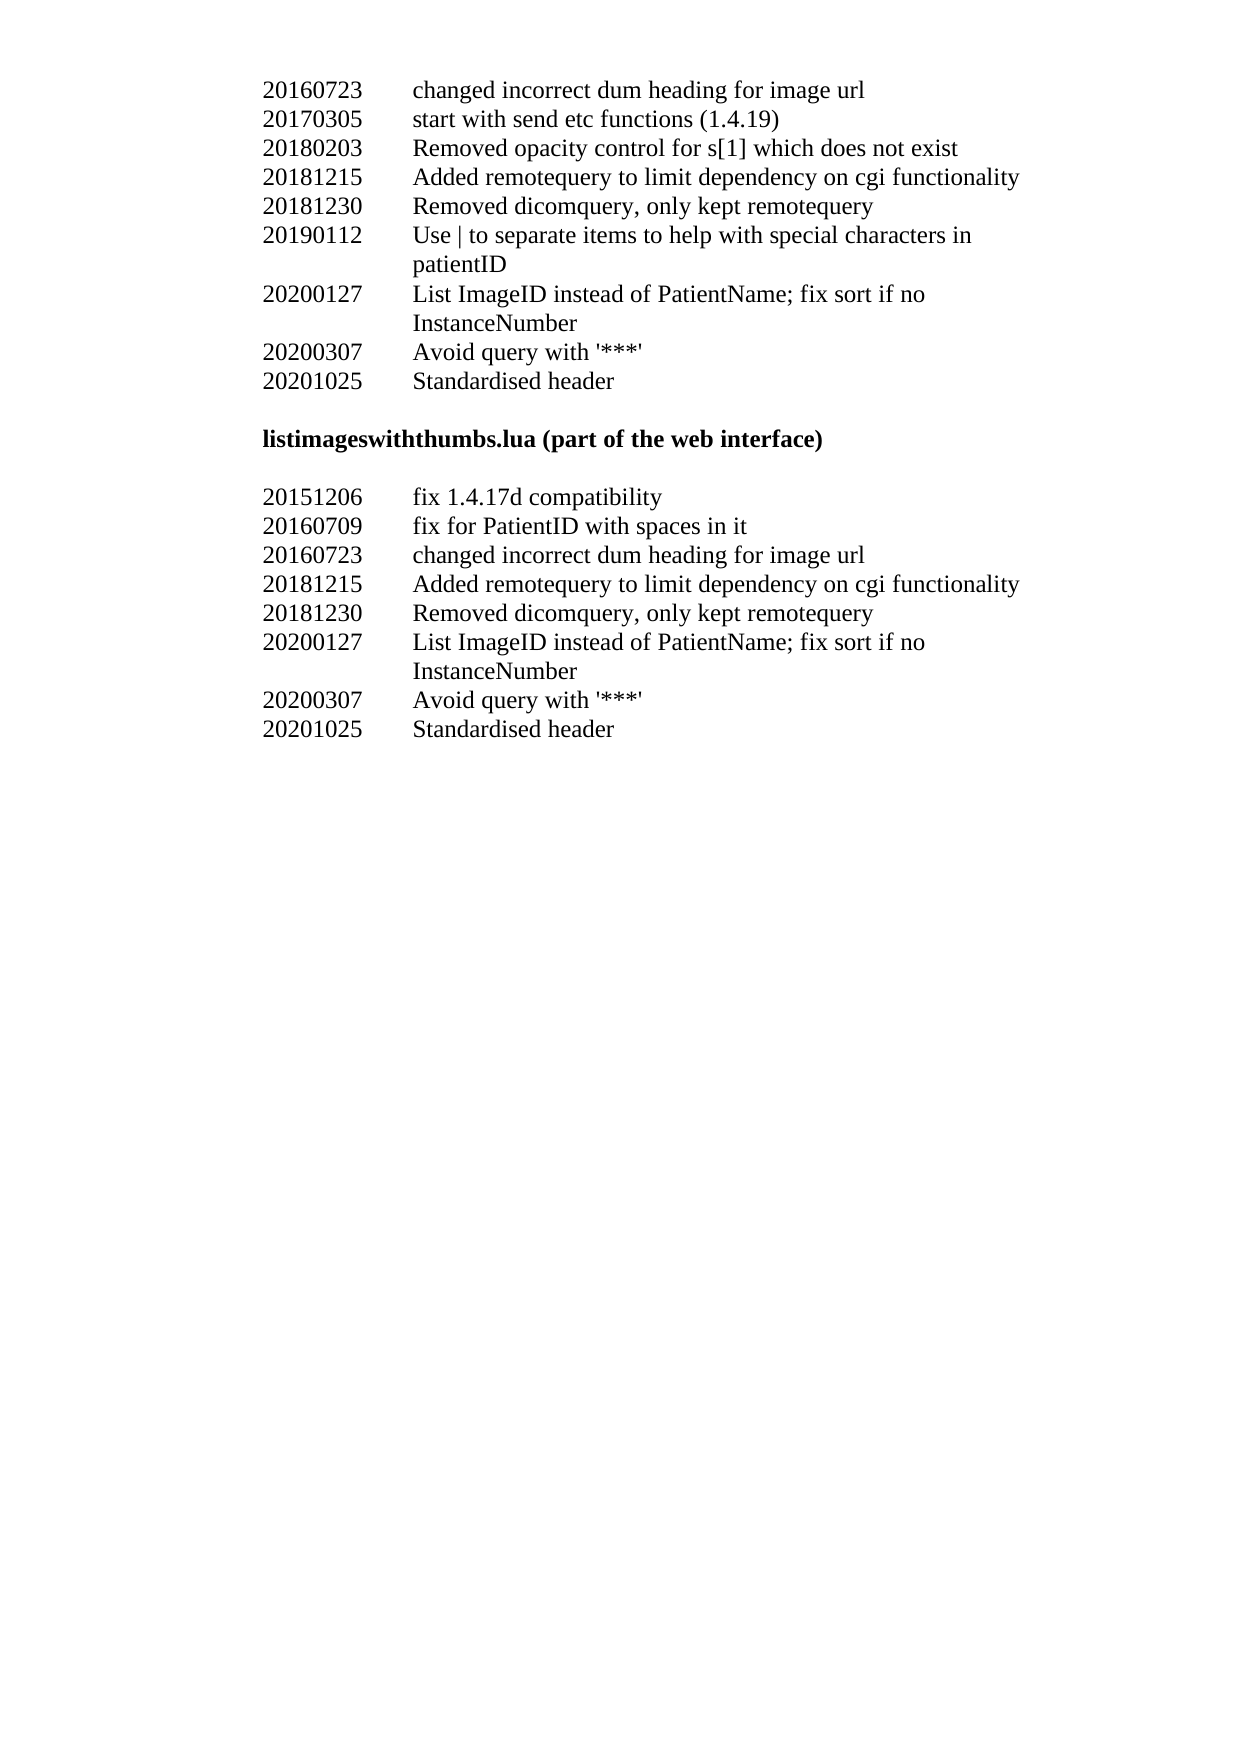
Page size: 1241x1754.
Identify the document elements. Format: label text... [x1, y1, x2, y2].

text 20180203 Removed opacity control for s[1] which does not exist [187, 133, 1053, 162]
text 20160723 changed incorrect dum heading for image url [187, 540, 1053, 569]
text 20200127 List ImageID instead of PatientName; fix sort if no InstanceNumber [187, 278, 1053, 337]
text 20151206 fix 1.4.17d compatibility [187, 482, 1053, 511]
text 20200307 Avoid query with '***' [187, 337, 1053, 366]
text 20160709 fix for PatientID with spaces in it [187, 511, 1053, 540]
text 20190112 Use | to separate items to help with special characters in patientID [187, 220, 1053, 278]
text 20200127 List ImageID instead of PatientName; fix sort if no InstanceNumber [187, 627, 1053, 685]
text 20181215 Added remotequery to limit dependency on cgi functionality [187, 569, 1053, 598]
text 20201025 Standardised header [187, 366, 1053, 395]
text 20200307 Avoid query with '***' [187, 685, 1053, 714]
text 20201025 Standardised header [187, 714, 1053, 743]
text 20181230 Removed dicomquery, only kept remotequery [187, 191, 1053, 220]
text listimageswiththumbs.lua (part of the web interface) [187, 424, 1053, 453]
text 20170305 start with send etc functions (1.4.19) [187, 104, 1053, 133]
text 20181230 Removed dicomquery, only kept remotequery [187, 598, 1053, 627]
text 20160723 changed incorrect dum heading for image url [187, 75, 1053, 104]
text 20181215 Added remotequery to limit dependency on cgi functionality [187, 162, 1053, 191]
